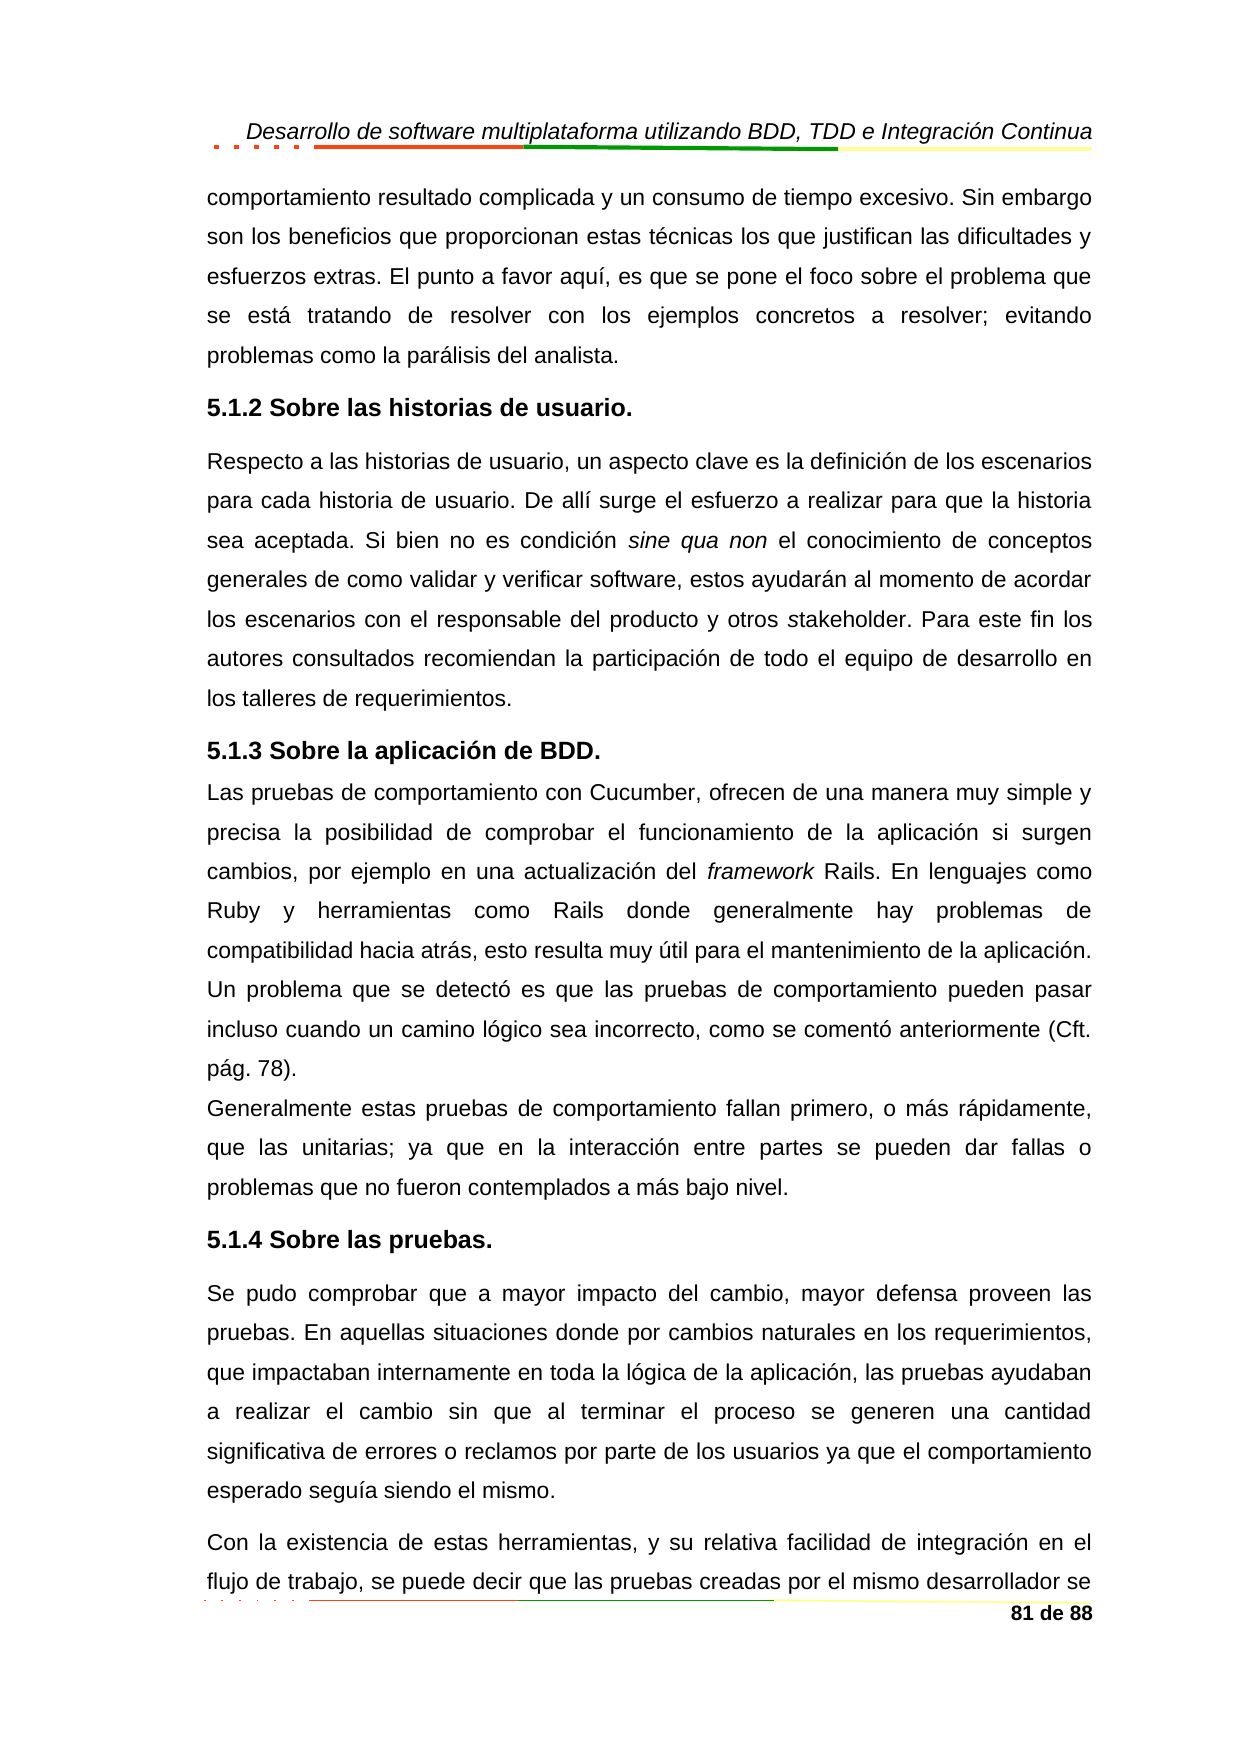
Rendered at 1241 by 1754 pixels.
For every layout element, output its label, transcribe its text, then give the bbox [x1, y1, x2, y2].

text Generalmente estas pruebas de comportamiento fallan primero, o más rápidamente, que las unitarias; ya que en la interacción entre partes se pueden dar fallas o problemas que no fueron contemplados a más bajo nivel. [207, 1095, 1093, 1200]
text 5.1.3 Sobre la aplicación de BDD. [207, 736, 1093, 764]
list Respecto a las historias de usuario, un aspecto clave es la definición de los escenarios para cada historia de usuario. De allí surge el esfuerzo a realizar para que la historia sea aceptada. Si bien no es condición sine qua non el conocimiento de conceptos generales de como validar y verificar software, estos ayudarán al momento de acordar los escenarios con el responsable del producto y otros stakeholder. Para este fin los autores consultados recomiendan la participación de todo el equipo de desarrollo en los talleres de requerimientos. [207, 448, 1093, 711]
text comportamiento resultado complicada y un consumo de tiempo excesivo. Sin embargo son los beneficios que proporcionan estas técnicas los que justifican las dificultades y esfuerzos extras. El punto a favor aquí, es que se pone el foco sobre el problema que se está tratando de resolver con los ejemplos concretos a resolver; evitando problemas como la parálisis del analista. [207, 184, 1093, 368]
list Con la existencia de estas herramientas, y su relativa facilidad de integración en el flujo de trabajo, se puede decir que las pruebas creadas por el mismo desarrollador se [207, 1528, 1093, 1594]
text Un problema que se detectó es que las pruebas de comportamiento pueden pasar incluso cuando un camino lógico sea incorrecto, como se comentó anteriormente (Cft. pág. 78). [207, 976, 1093, 1082]
list Se pudo comprobar que a mayor impacto del cambio, mayor defensa proveen las pruebas. En aquellas situaciones donde por cambios naturales en los requerimientos, que impactaban internamente en toda la lógica de la aplicación, las pruebas ayudaban a realizar el cambio sin que al terminar el proceso se generen una cantidad significativa de errores o reclamos por parte de los usuarios ya que el comportamiento esperado seguía siendo el mismo. [207, 1280, 1093, 1504]
text Las pruebas de comportamiento con Cucumber, ofrecen de una manera muy simple y precisa la posibilidad de comprobar el funcionamiento de la aplicación si surgen cambios, por ejemplo en una actualización del framework Rails. En lenguajes como Ruby y herramientas como Rails donde generalmente hay problemas de compatibilidad hacia atrás, esto resulta muy útil para el mantenimiento de la aplicación. [207, 779, 1093, 963]
text 5.1.4 Sobre las pruebas. [207, 1225, 1093, 1254]
text 5.1.2 Sobre las historias de usuario. [207, 393, 1093, 422]
